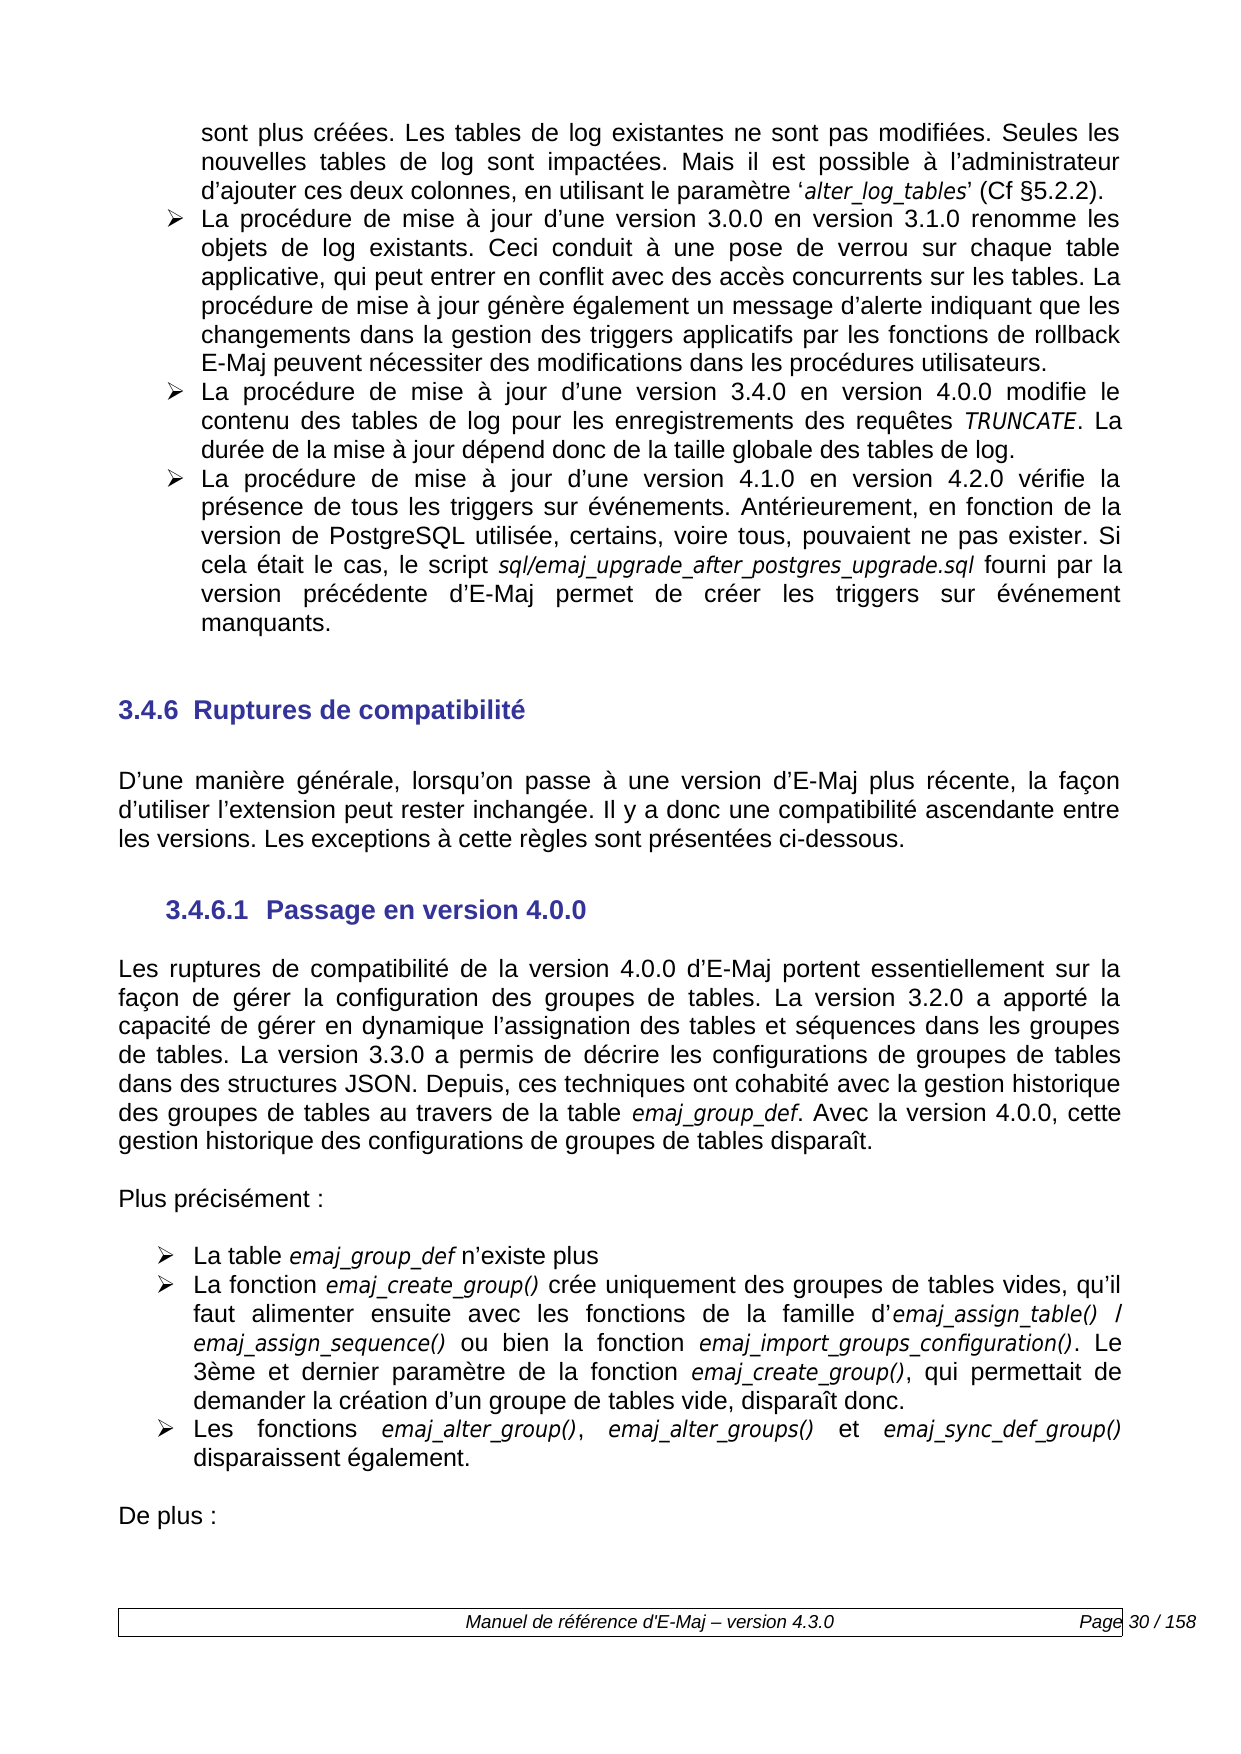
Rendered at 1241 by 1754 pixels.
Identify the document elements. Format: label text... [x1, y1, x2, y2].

list Les fonctions emaj_alter_group(), emaj_alter_groups() et emaj_sync_def_group() disparaissent également. [156, 1414, 1122, 1472]
list La table emaj_group_def n’existe plus [156, 1241, 1122, 1270]
list La procédure de mise à jour d’une version 3.4.0 en version 4.0.0 modifie le contenu des tables de log pour les enregistrements des requêtes TRUNCATE. La durée de la mise à jour dépend donc de la taille globale des tables de log. [165, 377, 1122, 463]
list sont plus créées. Les tables de log existantes ne sont pas modifiées. Seules les nouvelles tables de log sont impactées. Mais il est possible à l’administrateur d’ajouter ces deux colonnes, en utilisant le paramètre ‘alter_log_tables’ (Cf §5.2.2). [165, 118, 1122, 204]
list La fonction emaj_create_group() crée uniquement des groupes de tables vides, qu’il faut alimenter ensuite avec les fonctions de la famille d’emaj_assign_table() / emaj_assign_sequence() ou bien la fonction emaj_import_groups_configuration(). Le 3ème et dernier paramètre de la fonction emaj_create_group(), qui permettait de demander la création d’un groupe de tables vide, disparaît donc. [156, 1270, 1122, 1414]
subtitle Passage en version 4.0.0 [165, 894, 1122, 925]
text Les ruptures de compatibilité de la version 4.0.0 d’E-Maj portent essentiellement sur la façon de gérer la configuration des groupes de tables. La version 3.2.0 a apporté la capacité de gérer en dynamique l’assignation des tables et séquences dans les groupes de tables. La version 3.3.0 a permis de décrire les configurations de groupes de tables dans des structures JSON. Depuis, ces techniques ont cohabité avec la gestion historique des groupes de tables au travers de la table emaj_group_def. Avec la version 4.0.0, cette gestion historique des configurations de groupes de tables disparaît. [118, 954, 1122, 1155]
text D’une manière générale, lorsqu’on passe à une version d’E-Maj plus récente, la façon d’utiliser l’extension peut rester inchangée. Il y a donc une compatibilité ascendante entre les versions. Les exceptions à cette règles sont présentées ci-dessous. [118, 766, 1122, 852]
subtitle Ruptures de compatibilité [118, 694, 1122, 725]
list La procédure de mise à jour d’une version 4.1.0 en version 4.2.0 vérifie la présence de tous les triggers sur événements. Antérieurement, en fonction de la version de PostgreSQL utilisée, certains, voire tous, pouvaient ne pas exister. Si cela était le cas, le script sql/emaj_upgrade_after_postgres_upgrade.sql fourni par la version précédente d’E-Maj permet de créer les triggers sur événement manquants. [165, 463, 1122, 636]
list La procédure de mise à jour d’une version 3.0.0 en version 3.1.0 renomme les objets de log existants. Ceci conduit à une pose de verrou sur chaque table applicative, qui peut entrer en conflit avec des accès concurrents sur les tables. La procédure de mise à jour génère également un message d’alerte indiquant que les changements dans la gestion des triggers applicatifs par les fonctions de rollback E-Maj peuvent nécessiter des modifications dans les procédures utilisateurs. [165, 204, 1122, 377]
text Plus précisément : [118, 1184, 1122, 1213]
text De plus : [118, 1501, 1122, 1529]
